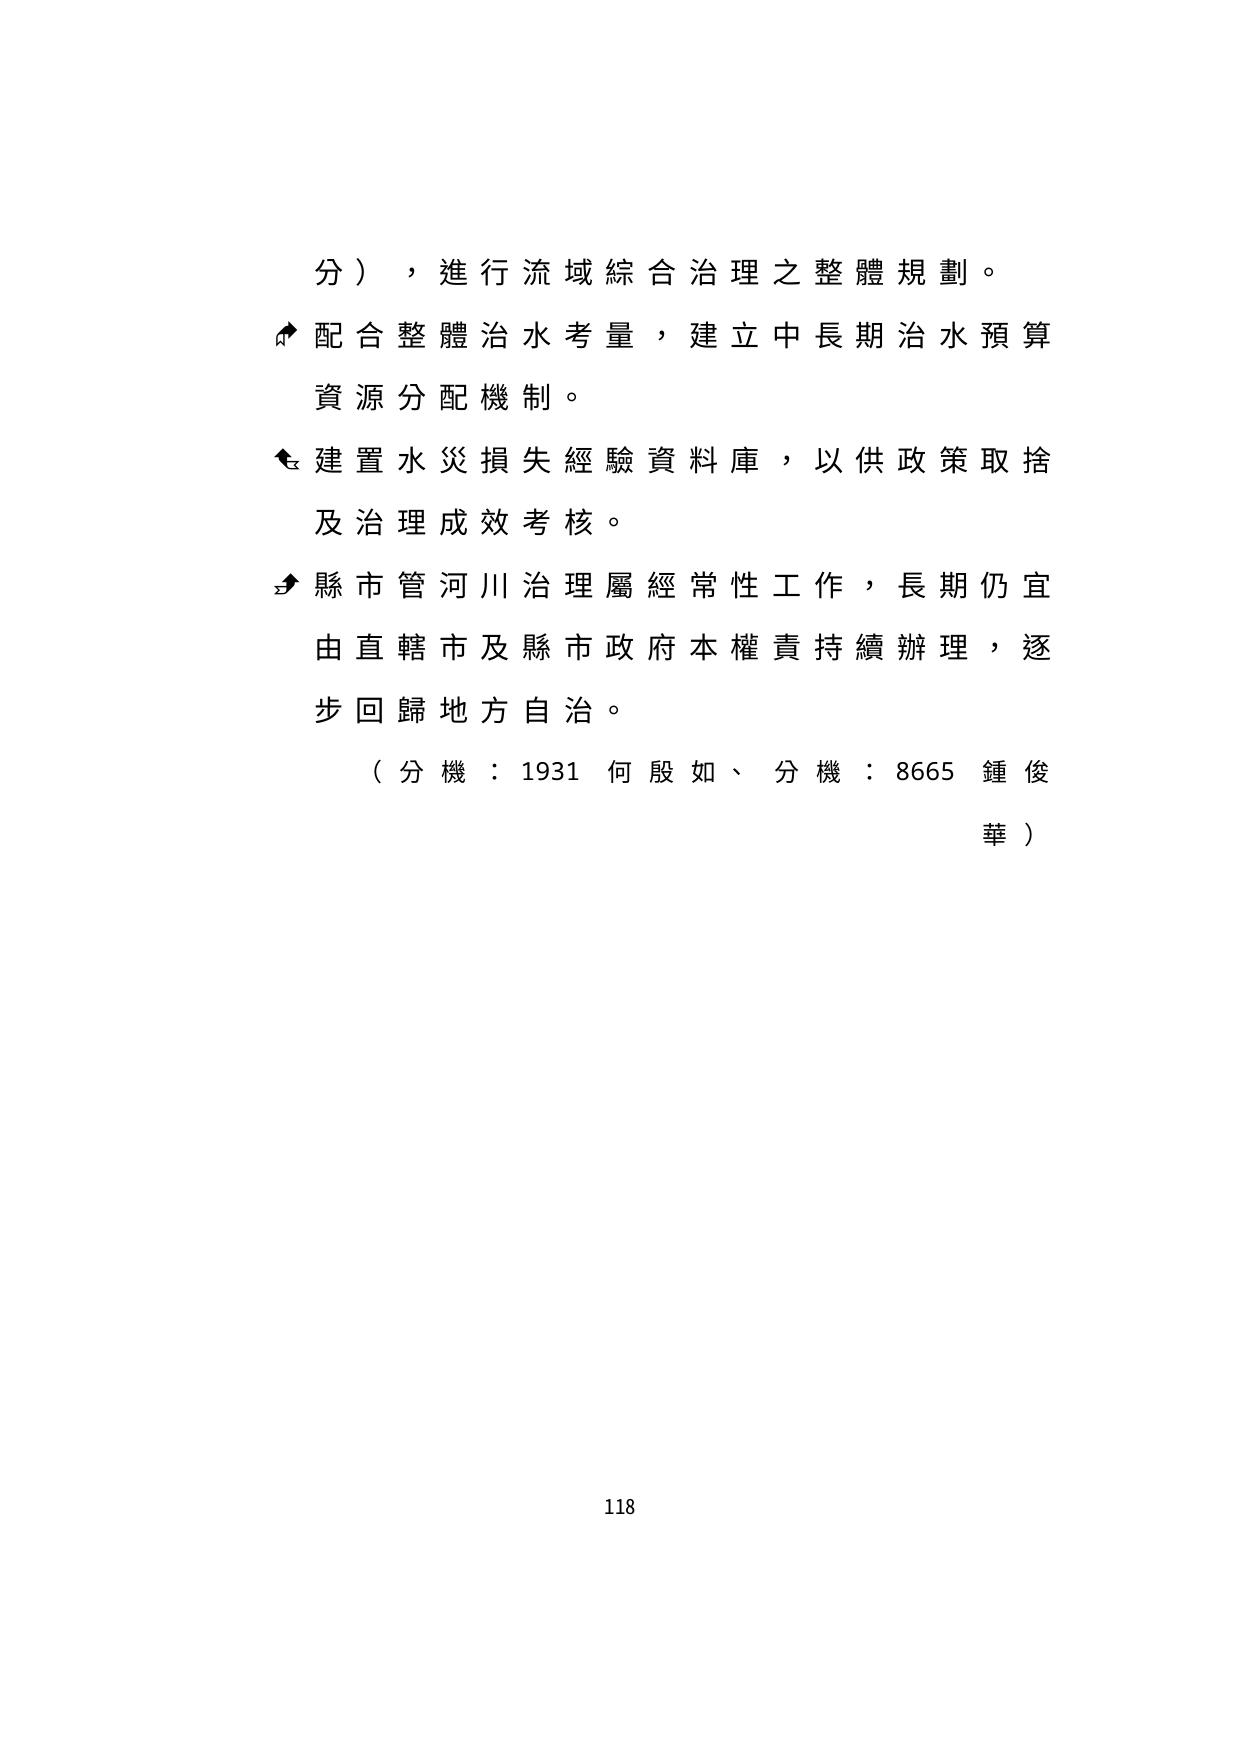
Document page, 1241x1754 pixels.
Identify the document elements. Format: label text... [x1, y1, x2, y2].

text （分機：1931 何殷如、分機：8665 鍾俊華） [242, 729, 1058, 854]
text 建置水災損失經驗資料庫，以供政策取捨及治理成效考核。 [242, 417, 1058, 542]
text 分），進行流域綜合治理之整體規劃。 [242, 229, 1058, 292]
text 縣市管河川治理屬經常性工作，長期仍宜由直轄市及縣市政府本權責持續辦理，逐步回歸地方自治。 [242, 542, 1058, 729]
text 配合整體治水考量，建立中長期治水預算資源分配機制。 [242, 292, 1058, 417]
